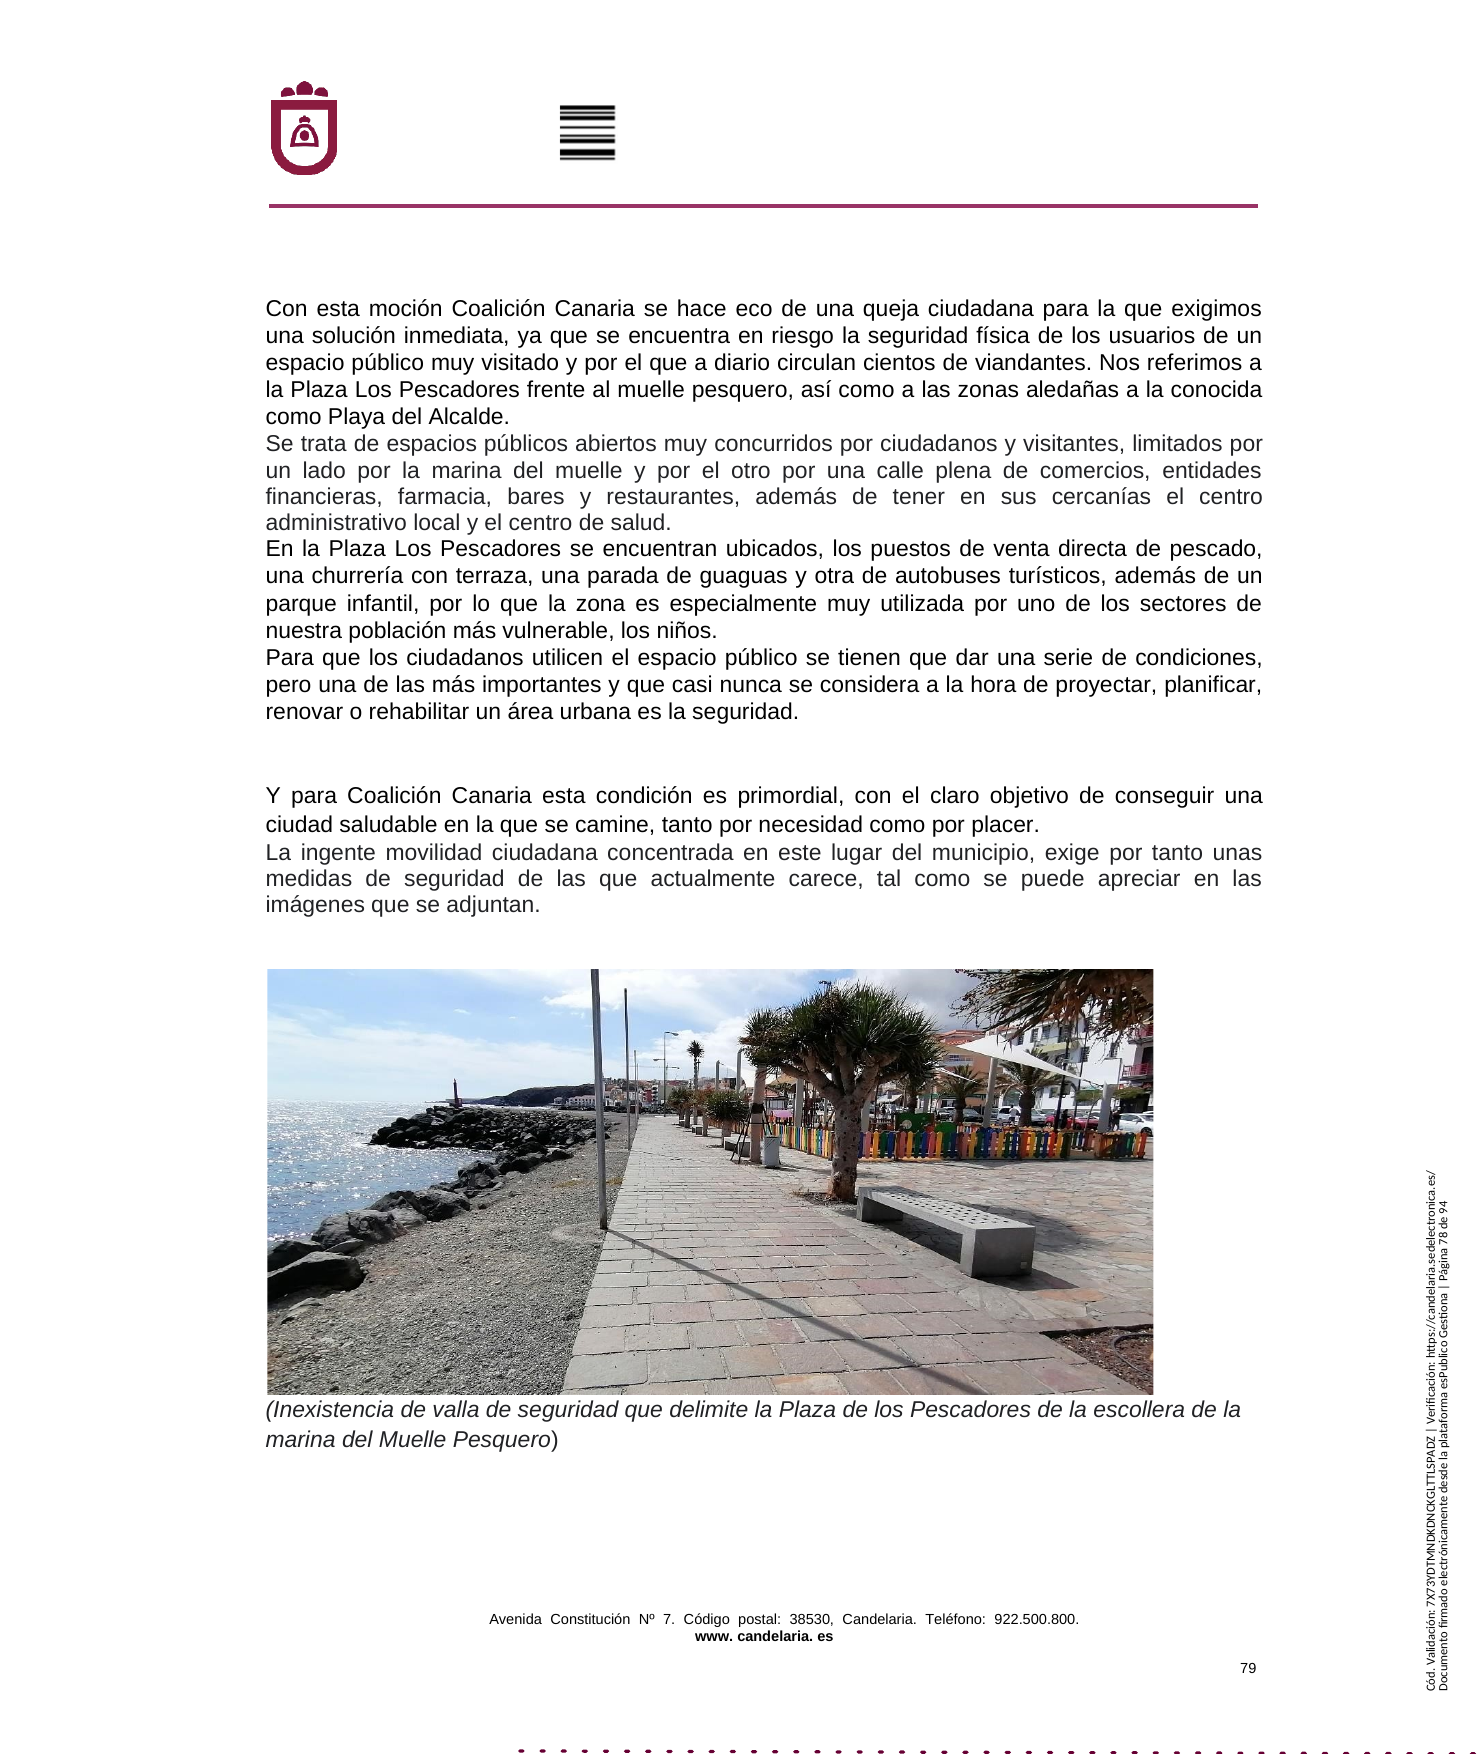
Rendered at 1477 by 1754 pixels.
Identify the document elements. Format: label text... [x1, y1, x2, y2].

text En la Plaza Los Pescadores se encuentran ubicados, los puestos de venta directa de pescado, una churrería con terraza, una parada de guaguas y otra de autobuses turísticos, además de un parque infantil, por lo que la zona es especialmente muy utilizada por uno de los sectores de nuestra población más vulnerable, los niños. [265, 535, 1263, 643]
text Y para Coalición Canaria esta condición es primordial, con el claro objetivo de conseguir una ciudad saludable en la que se camine, tanto por necesidad como por placer. [265, 782, 1263, 838]
text La ingente movilidad ciudadana concentrada en este lugar del municipio, exige por tanto unas medidas de seguridad de las que actualmente carece, tal como se puede apreciar en las imágenes que se adjuntan. [265, 839, 1263, 918]
text Para que los ciudadanos utilicen el espacio público se tienen que dar una serie de condiciones, pero una de las más importantes y que casi nunca se considera a la hora de proyectar, planificar, renovar o rehabilitar un área urbana es la seguridad. [265, 644, 1263, 725]
text Se trata de espacios públicos abiertos muy concurridos por ciudadanos y visitantes, limitados por un lado por la marina del muelle y por el otro por una calle plena de comercios, entidades financieras, farmacia, bares y restaurantes, además de tener en sus cercanías el centro administrativo local y el centro de salud. [265, 431, 1263, 535]
text Con esta moción Coalición Canaria se hace eco de una queja ciudadana para la que exigimos una solución inmediata, ya que se encuentra en riesgo la seguridad física de los usuarios de un espacio público muy visitado y por el que a diario circulan cientos de viandantes. Nos referimos a la Plaza Los Pescadores frente al muelle pesquero, así como a las zonas aledañas a la conocida como Playa del Alcalde. [265, 295, 1263, 429]
text (Inexistencia de valla de seguridad que delimite la Plaza de los Pescadores de la escollera de la marina del Muelle Pesquero) [265, 1396, 1269, 1453]
